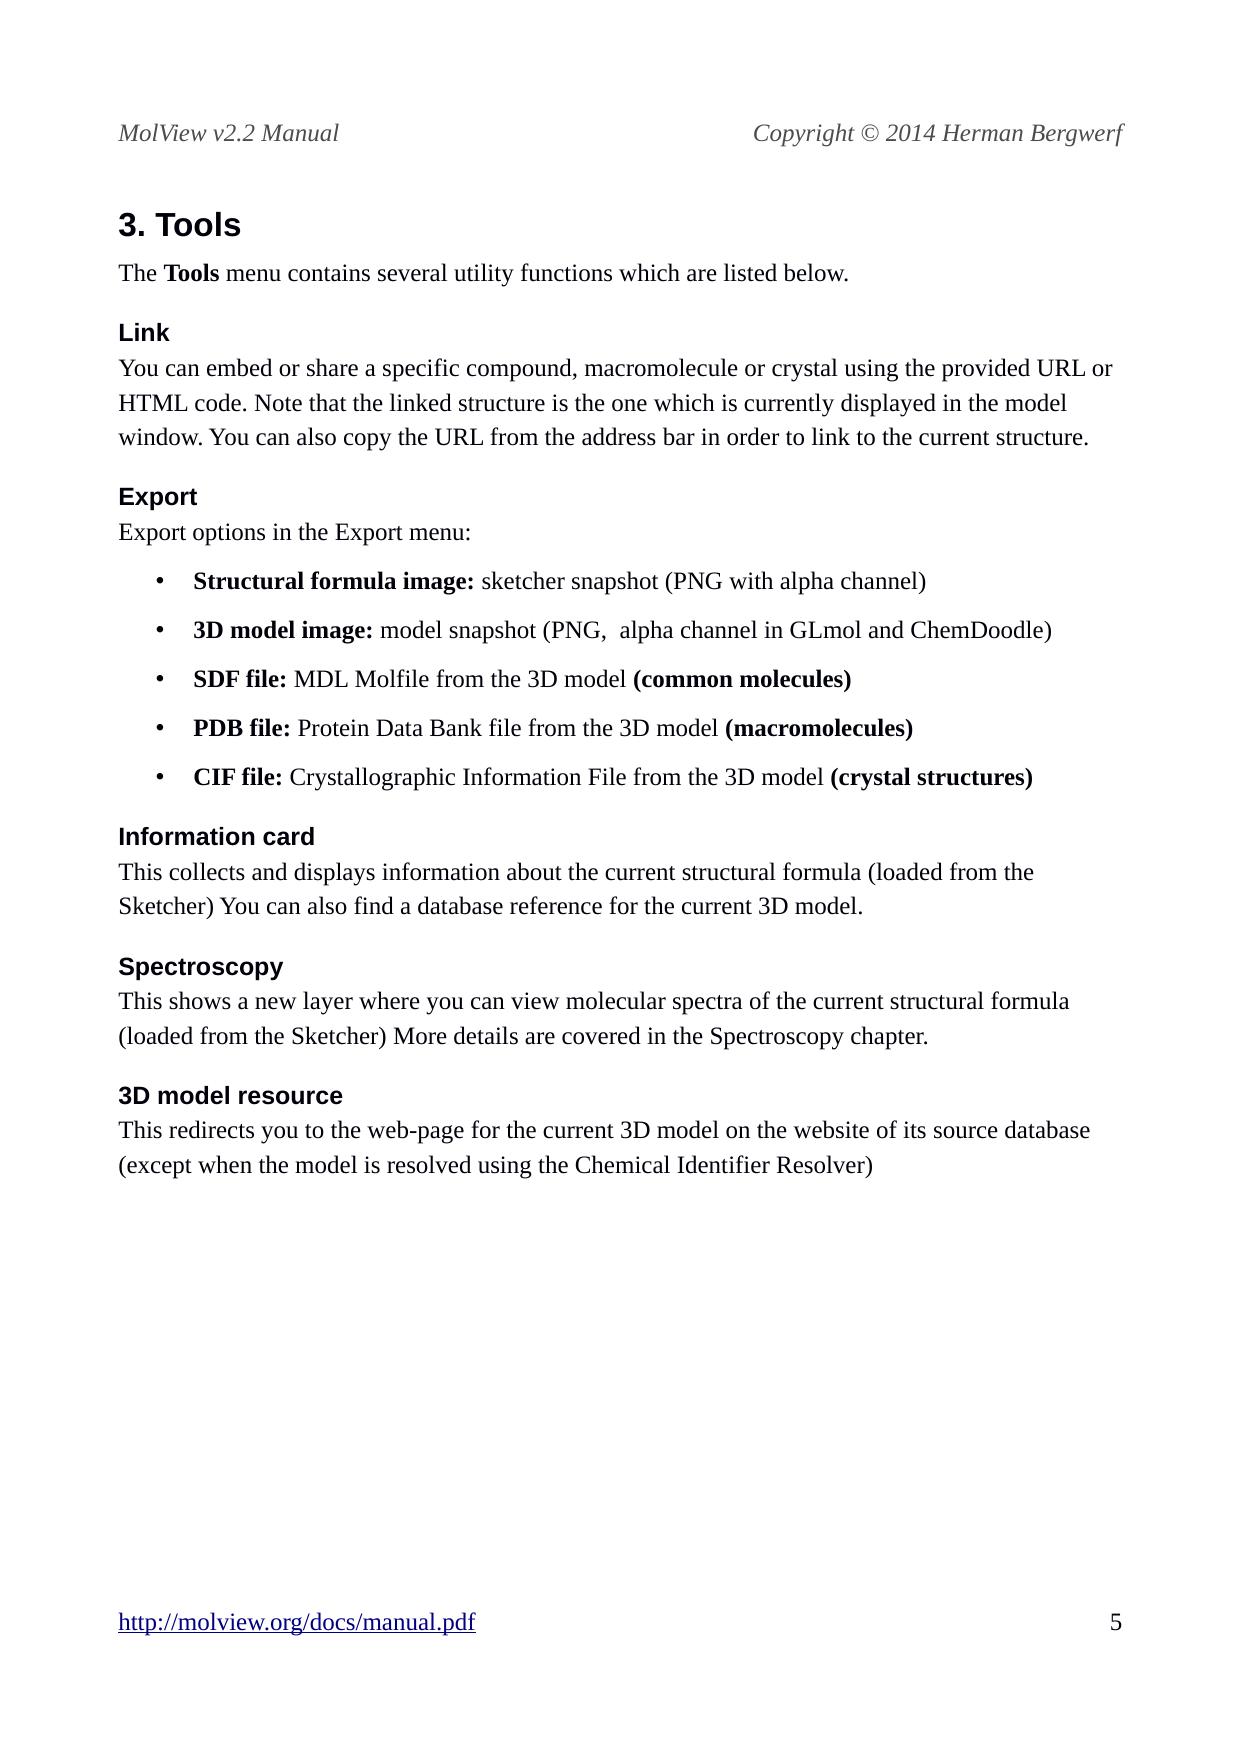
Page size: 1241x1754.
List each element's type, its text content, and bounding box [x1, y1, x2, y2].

list 3D model image: model snapshot (PNG, alpha channel in GLmol and ChemDoodle) [156, 615, 1122, 644]
text This redirects you to the web-page for the current 3D model on the website of its source database (except when the model is resolved using the Chemical Identifier Resolver) [118, 1116, 1122, 1179]
list SDF file: MDL Molfile from the 3D model (common molecules) [156, 664, 1122, 693]
list The Tools menu contains several utility functions which are listed below. [118, 258, 1122, 287]
subtitle Export [118, 482, 1122, 511]
subtitle Spectroscopy [118, 951, 1122, 980]
text Export options in the Export menu: [118, 517, 1122, 546]
subtitle Information card [118, 822, 1122, 851]
list Structural formula image: sketcher snapshot (PNG with alpha channel) [156, 566, 1122, 595]
subtitle Link [118, 318, 1122, 347]
subtitle 3. Tools [118, 205, 1122, 243]
subtitle 3D model resource [118, 1081, 1122, 1109]
list CIF file: Crystallographic Information File from the 3D model (crystal structures) [156, 762, 1122, 791]
text This collects and displays information about the current structural formula (loaded from the Sketcher) You can also find a database reference for the current 3D model. [118, 857, 1122, 920]
list PDB file: Protein Data Bank file from the 3D model (macromolecules) [156, 713, 1122, 742]
text This shows a new layer where you can view molecular spectra of the current structural formula (loaded from the Sketcher) More details are covered in the Spectroscopy chapter. [118, 986, 1122, 1049]
text You can embed or share a specific compound, macromolecule or crystal using the provided URL or HTML code. Note that the linked structure is the one which is currently displayed in the model window. You can also copy the URL from the address bar in order to link to the current structure. [118, 353, 1122, 451]
